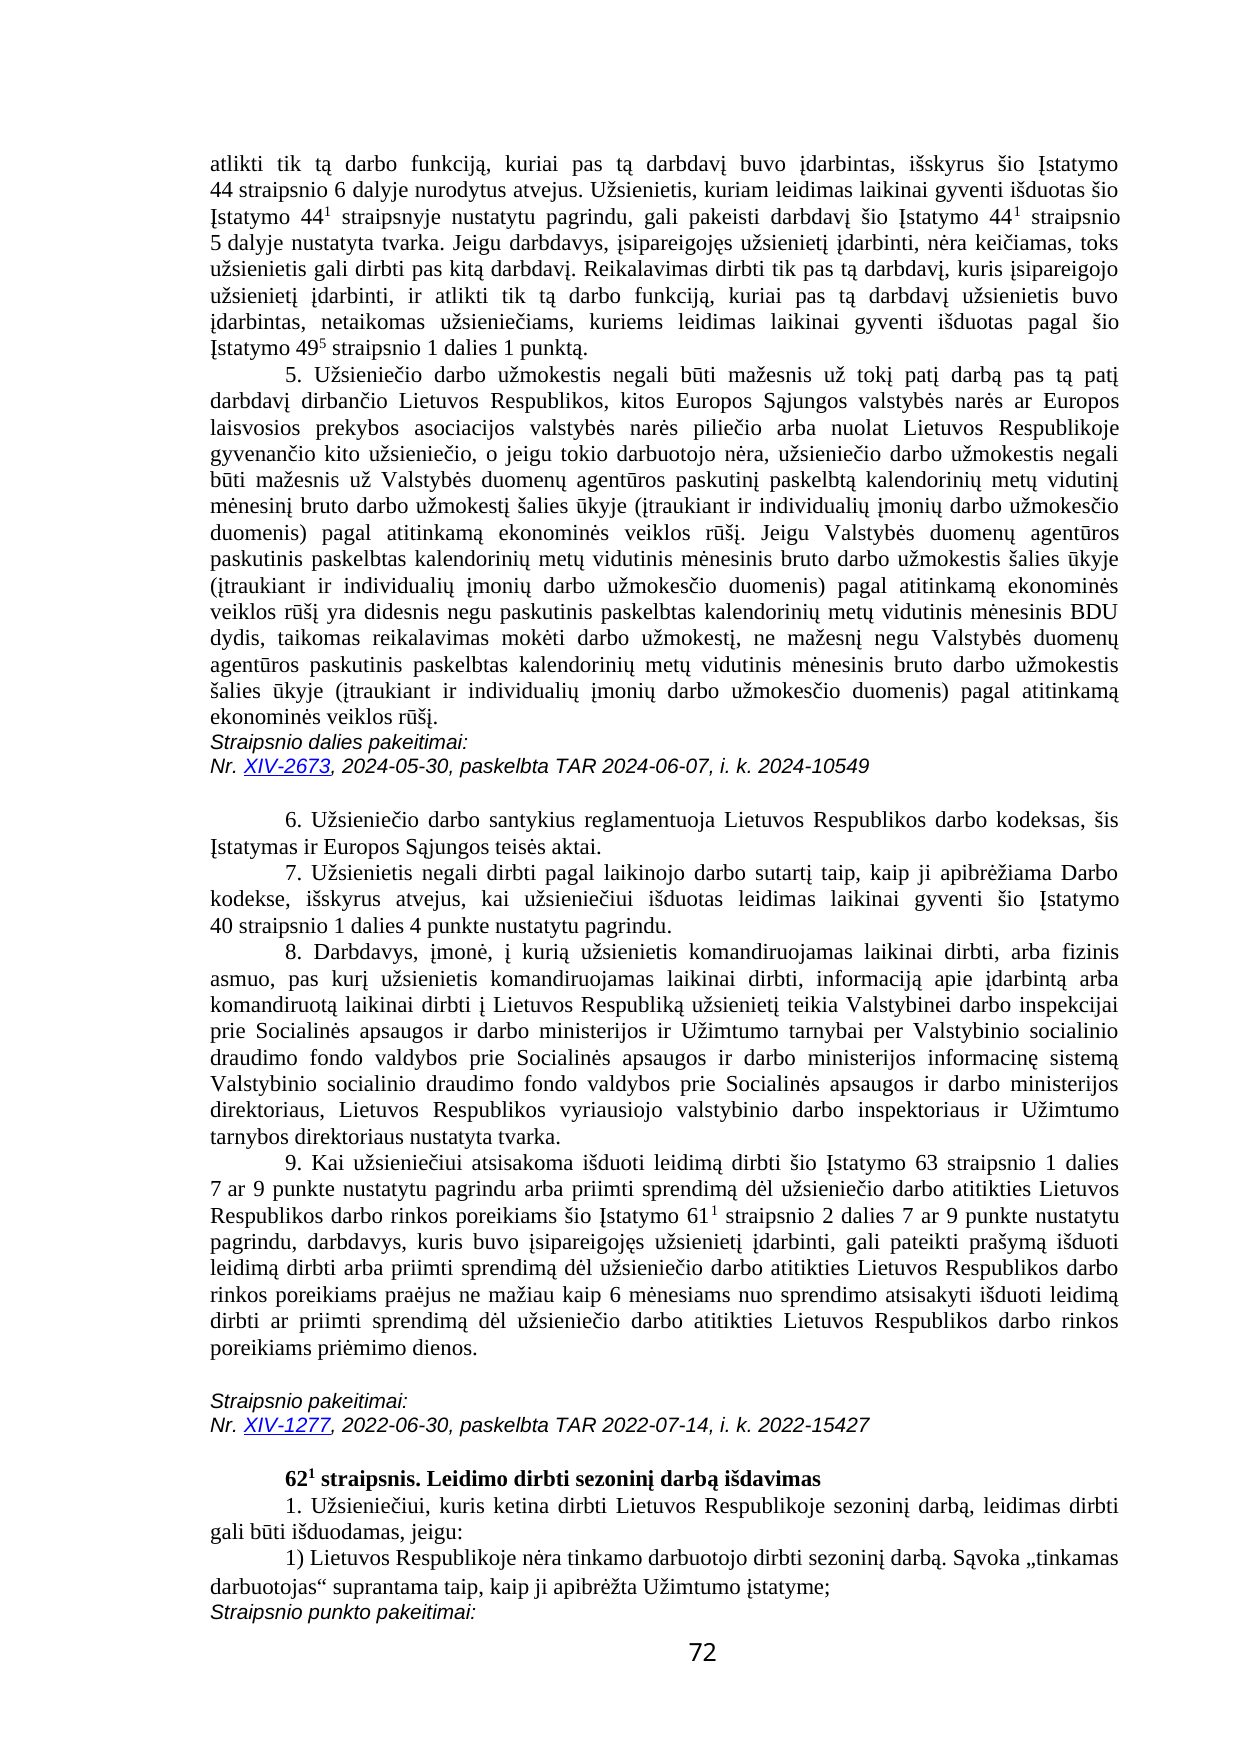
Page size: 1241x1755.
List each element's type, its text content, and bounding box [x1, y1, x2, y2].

text 7. Užsienietis negali dirbti pagal laikinojo darbo sutartį taip, kaip ji apibrėžiama Darbo kodekse, išskyrus atvejus, kai užsieniečiui išduotas leidimas laikinai gyventi šio Įstatymo 40 straipsnio 1 dalies 4 punkte nustatytu pagrindu. [210, 859, 1120, 938]
text atlikti tik tą darbo funkciją, kuriai pas tą darbdavį buvo įdarbintas, išskyrus šio Įstatymo 44 straipsnio 6 dalyje nurodytus atvejus. Užsienietis, kuriam leidimas laikinai gyventi išduotas šio Įstatymo 441 straipsnyje nustatytu pagrindu, gali pakeisti darbdavį šio Įstatymo 441 straipsnio 5 dalyje nustatyta tvarka. Jeigu darbdavys, įsipareigojęs užsienietį įdarbinti, nėra keičiamas, toks užsienietis gali dirbti pas kitą darbdavį. Reikalavimas dirbti tik pas tą darbdavį, kuris įsipareigojo užsienietį įdarbinti, ir atlikti tik tą darbo funkciją, kuriai pas tą darbdavį užsienietis buvo įdarbintas, netaikomas užsieniečiams, kuriems leidimas laikinai gyventi išduotas pagal šio Įstatymo 495 straipsnio 1 dalies 1 punktą. [210, 150, 1120, 361]
text Straipsnio dalies pakeitimai: [210, 730, 1120, 754]
text Straipsnio punkto pakeitimai: [210, 1599, 1120, 1623]
text 9. Kai užsieniečiui atsisakoma išduoti leidimą dirbti šio Įstatymo 63 straipsnio 1 dalies 7 ar 9 punkte nustatytu pagrindu arba priimti sprendimą dėl užsieniečio darbo atitikties Lietuvos Respublikos darbo rinkos poreikiams šio Įstatymo 611 straipsnio 2 dalies 7 ar 9 punkte nustatytu pagrindu, darbdavys, kuris buvo įsipareigojęs užsienietį įdarbinti, gali pateikti prašymą išduoti leidimą dirbti arba priimti sprendimą dėl užsieniečio darbo atitikties Lietuvos Respublikos darbo rinkos poreikiams praėjus ne mažiau kaip 6 mėnesiams nuo sprendimo atsisakyti išduoti leidimą dirbti ar priimti sprendimą dėl užsieniečio darbo atitikties Lietuvos Respublikos darbo rinkos poreikiams priėmimo dienos. [210, 1149, 1120, 1360]
text Nr. XIV-2673, 2024-05-30, paskelbta TAR 2024-06-07, i. k. 2024-10549 [210, 754, 1120, 778]
text 8. Darbdavys, įmonė, į kurią užsienietis komandiruojamas laikinai dirbti, arba fizinis asmuo, pas kurį užsienietis komandiruojamas laikinai dirbti, informaciją apie įdarbintą arba komandiruotą laikinai dirbti į Lietuvos Respubliką užsienietį teikia Valstybinei darbo inspekcijai prie Socialinės apsaugos ir darbo ministerijos ir Užimtumo tarnybai per Valstybinio socialinio draudimo fondo valdybos prie Socialinės apsaugos ir darbo ministerijos informacinę sistemą Valstybinio socialinio draudimo fondo valdybos prie Socialinės apsaugos ir darbo ministerijos direktoriaus, Lietuvos Respublikos vyriausiojo valstybinio darbo inspektoriaus ir Užimtumo tarnybos direktoriaus nustatyta tvarka. [210, 938, 1120, 1149]
text 5. Užsieniečio darbo užmokestis negali būti mažesnis už tokį patį darbą pas tą patį darbdavį dirbančio Lietuvos Respublikos, kitos Europos Sąjungos valstybės narės ar Europos laisvosios prekybos asociacijos valstybės narės piliečio arba nuolat Lietuvos Respublikoje gyvenančio kito užsieniečio, o jeigu tokio darbuotojo nėra, užsieniečio darbo užmokestis negali būti mažesnis už Valstybės duomenų agentūros paskutinį paskelbtą kalendorinių metų vidutinį mėnesinį bruto darbo užmokestį šalies ūkyje (įtraukiant ir individualių įmonių darbo užmokesčio duomenis) pagal atitinkamą ekonominės veiklos rūšį. Jeigu Valstybės duomenų agentūros paskutinis paskelbtas kalendorinių metų vidutinis mėnesinis bruto darbo užmokestis šalies ūkyje (įtraukiant ir individualių įmonių darbo užmokesčio duomenis) pagal atitinkamą ekonominės veiklos rūšį yra didesnis negu paskutinis paskelbtas kalendorinių metų vidutinis mėnesinis BDU dydis, taikomas reikalavimas mokėti darbo užmokestį, ne mažesnį negu Valstybės duomenų agentūros paskutinis paskelbtas kalendorinių metų vidutinis mėnesinis bruto darbo užmokestis šalies ūkyje (įtraukiant ir individualių įmonių darbo užmokesčio duomenis) pagal atitinkamą ekonominės veiklos rūšį. [210, 361, 1120, 730]
text Nr. XIV-1277, 2022-06-30, paskelbta TAR 2022-07-14, i. k. 2022-15427 [210, 1413, 1120, 1437]
text Straipsnio pakeitimai: [210, 1389, 1120, 1413]
text 1) Lietuvos Respublikoje nėra tinkamo darbuotojo dirbti sezoninį darbą. Sąvoka „tinkamas darbuotojas“ suprantama taip, kaip ji apibrėžta Užimtumo įstatyme; [210, 1544, 1120, 1599]
text 1. Užsieniečiui, kuris ketina dirbti Lietuvos Respublikoje sezoninį darbą, leidimas dirbti gali būti išduodamas, jeigu: [210, 1492, 1120, 1544]
text 621 straipsnis. Leidimo dirbti sezoninį darbą išdavimas [210, 1465, 1120, 1492]
text 6. Užsieniečio darbo santykius reglamentuoja Lietuvos Respublikos darbo kodeksas, šis Įstatymas ir Europos Sąjungos teisės aktai. [210, 806, 1120, 859]
